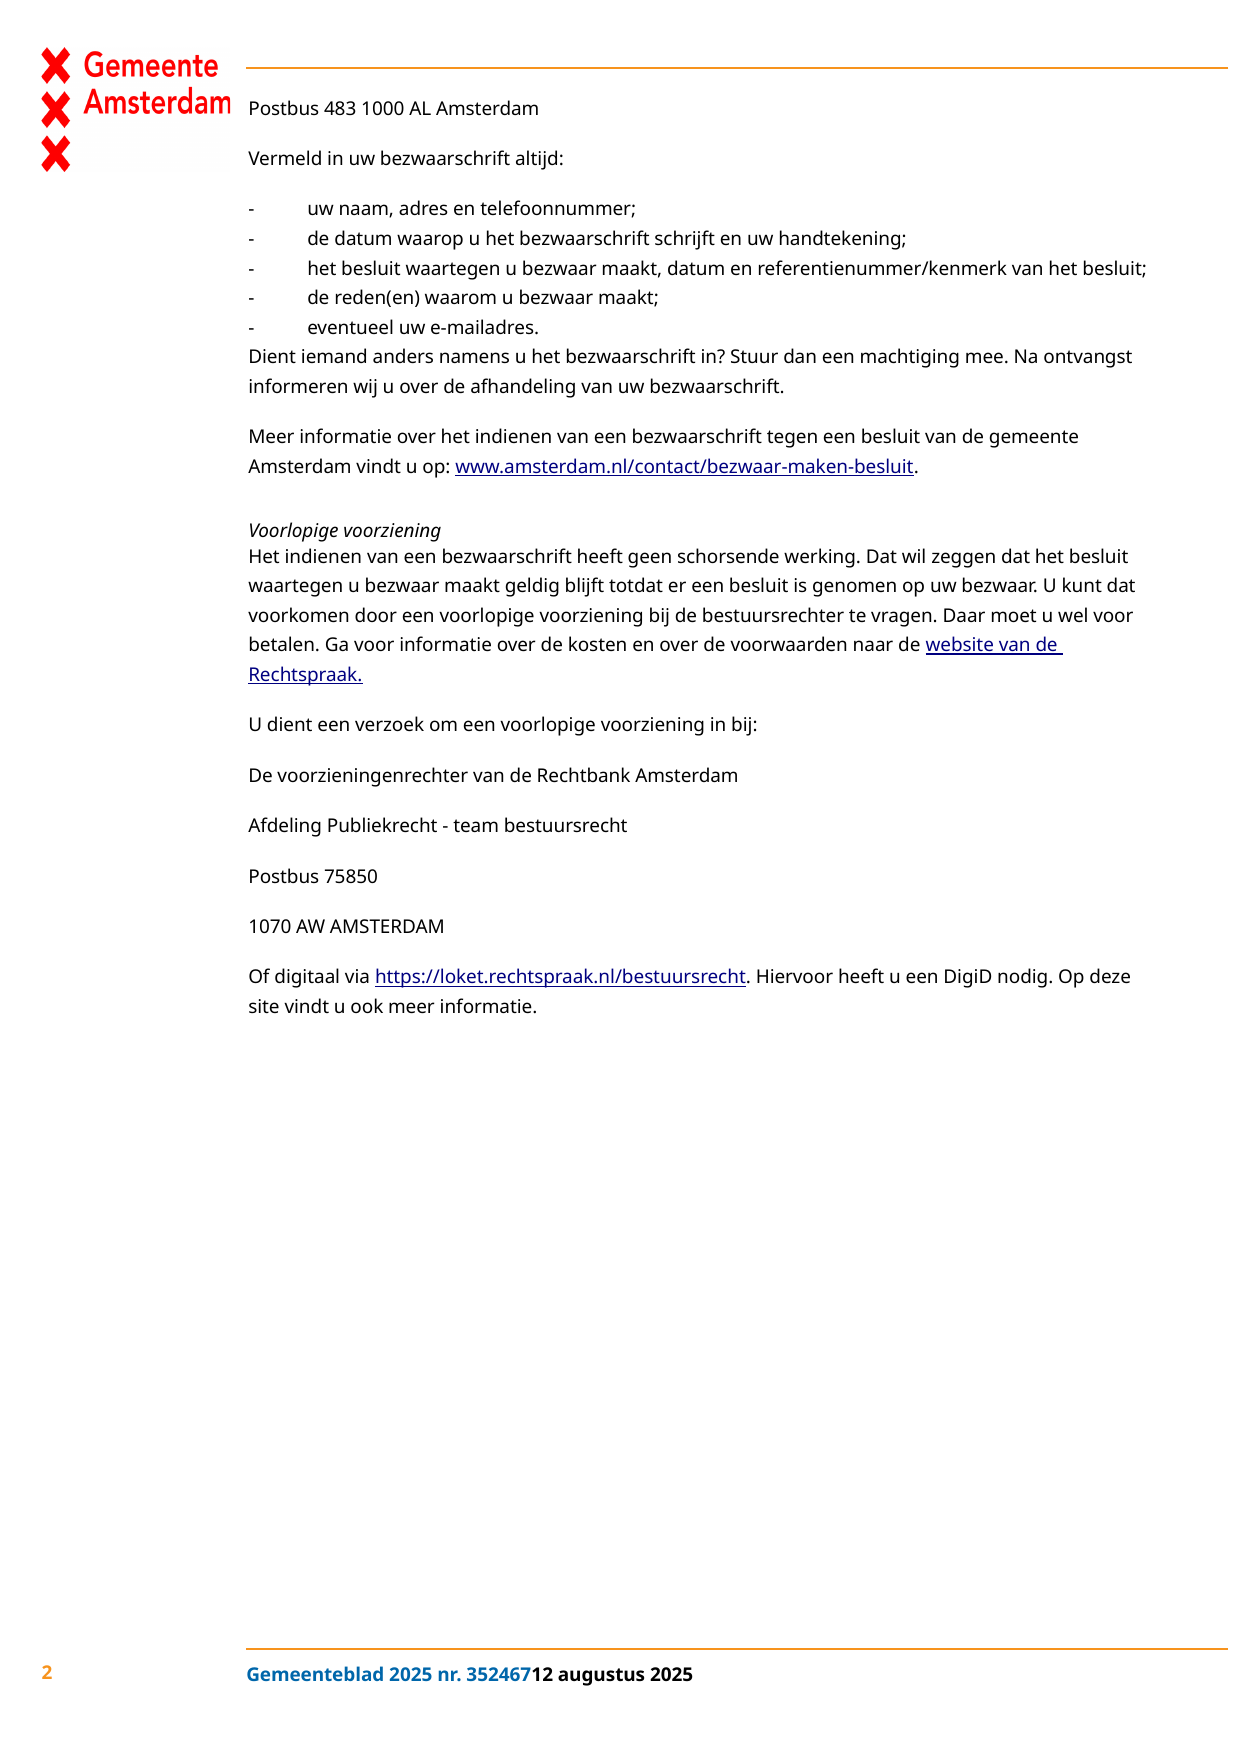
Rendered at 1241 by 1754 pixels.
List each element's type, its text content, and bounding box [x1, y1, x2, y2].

text 1070 AW AMSTERDAM [248, 913, 1152, 939]
picture [41, 47, 231, 172]
text Vermeld in uw bezwaarschrift altijd: [248, 145, 1152, 171]
text Of digitaal via https://loket.rechtspraak.nl/bestuursrecht. Hiervoor heeft u een DigiD nodig. Op deze site vindt u ook meer informatie. [248, 964, 1152, 1019]
text Het indienen van een bezwaarschrift heeft geen schorsende werking. Dat wil zeggen dat het besluit waartegen u bezwaar maakt geldig blijft totdat er een besluit is genomen op uw bezwaar. U kunt dat voorkomen door een voorlopige voorziening bij de bestuursrechter te vragen. Daar moet u wel voor betalen. Ga voor informatie over de kosten en over de voorwaarden naar de website van de Rechtspraak. [248, 543, 1152, 687]
text Voorlopige voorziening [248, 517, 1152, 543]
text De voorzieningenrechter van de Rechtbank Amsterdam [248, 762, 1152, 788]
list het besluit waartegen u bezwaar maakt, datum en referentienummer/kenmerk van het besluit; [248, 255, 1152, 281]
list de reden(en) waarom u bezwaar maakt; [248, 284, 1152, 310]
list uw naam, adres en telefoonnummer; [248, 196, 1152, 221]
text U dient een verzoek om een voorlopige voorziening in bij: [248, 712, 1152, 737]
text Dient iemand anders namens u het bezwaarschrift in? Stuur dan een machtiging mee. Na ontvangst informeren wij u over de afhandeling van uw bezwaarschrift. [248, 343, 1152, 399]
text Afdeling Publiekrecht - team bestuursrecht [248, 812, 1152, 838]
text Postbus 75850 [248, 863, 1152, 888]
list eventueel uw e-mailadres. [248, 314, 1152, 340]
text Meer informatie over het indienen van een bezwaarschrift tegen een besluit van de gemeente Amsterdam vindt u op: www.amsterdam.nl/contact/bezwaar-maken-besluit. [248, 423, 1152, 479]
text Postbus 483 1000 AL Amsterdam [248, 95, 1152, 121]
list de datum waarop u het bezwaarschrift schrijft en uw handtekening; [248, 225, 1152, 251]
